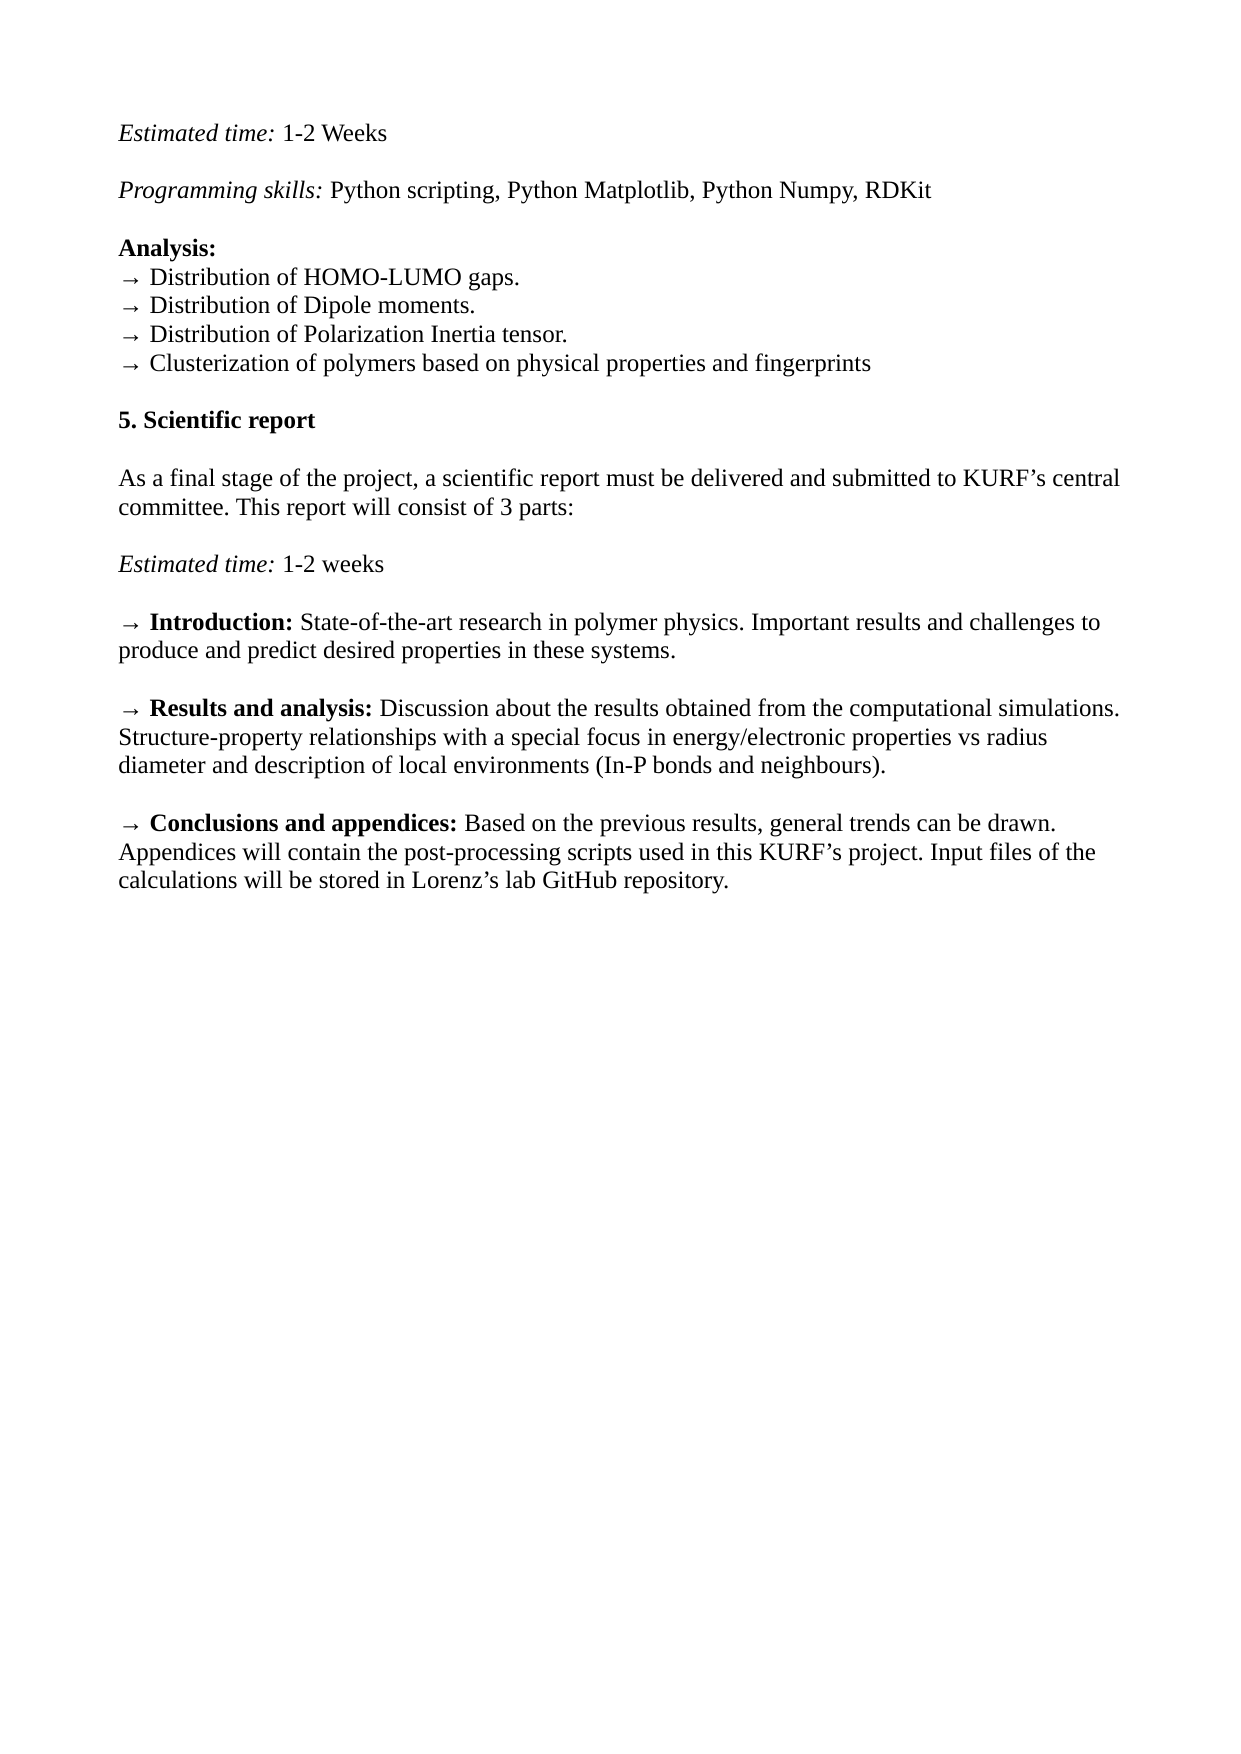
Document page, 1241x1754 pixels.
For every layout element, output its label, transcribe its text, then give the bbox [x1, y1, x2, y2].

text Appendices will contain the post-processing scripts used in this KURF’s project. Input files of the [118, 837, 1122, 866]
text As a final stage of the project, a scientific report must be delivered and submitted to KURF’s central [118, 463, 1122, 492]
text → Results and analysis: Discussion about the results obtained from the computational simulations. [118, 693, 1122, 722]
text → Distribution of Dipole moments. [118, 291, 1122, 319]
text Structure-property relationships with a special focus in energy/electronic properties vs radius [118, 722, 1122, 751]
text Estimated time: 1-2 Weeks [118, 118, 1122, 147]
text Analysis: [118, 233, 1122, 262]
text Estimated time: 1-2 weeks [118, 549, 1122, 578]
text → Distribution of Polarization Inertia tensor. [118, 319, 1122, 348]
text → Clusterization of polymers based on physical properties and fingerprints [118, 348, 1122, 377]
text → Conclusions and appendices: Based on the previous results, general trends can be drawn. [118, 808, 1122, 837]
text calculations will be stored in Lorenz’s lab GitHub repository. [118, 866, 1122, 894]
text → Distribution of HOMO-LUMO gaps. [118, 262, 1122, 291]
text diameter and description of local environments (In-P bonds and neighbours). [118, 751, 1122, 779]
text → Introduction: State-of-the-art research in polymer physics. Important results and challenges to produce and predict desired properties in these systems. [118, 607, 1122, 664]
text Programming skills: Python scripting, Python Matplotlib, Python Numpy, RDKit [118, 176, 1122, 204]
text committee. This report will consist of 3 parts: [118, 492, 1122, 521]
text 5. Scientific report [118, 406, 1122, 434]
